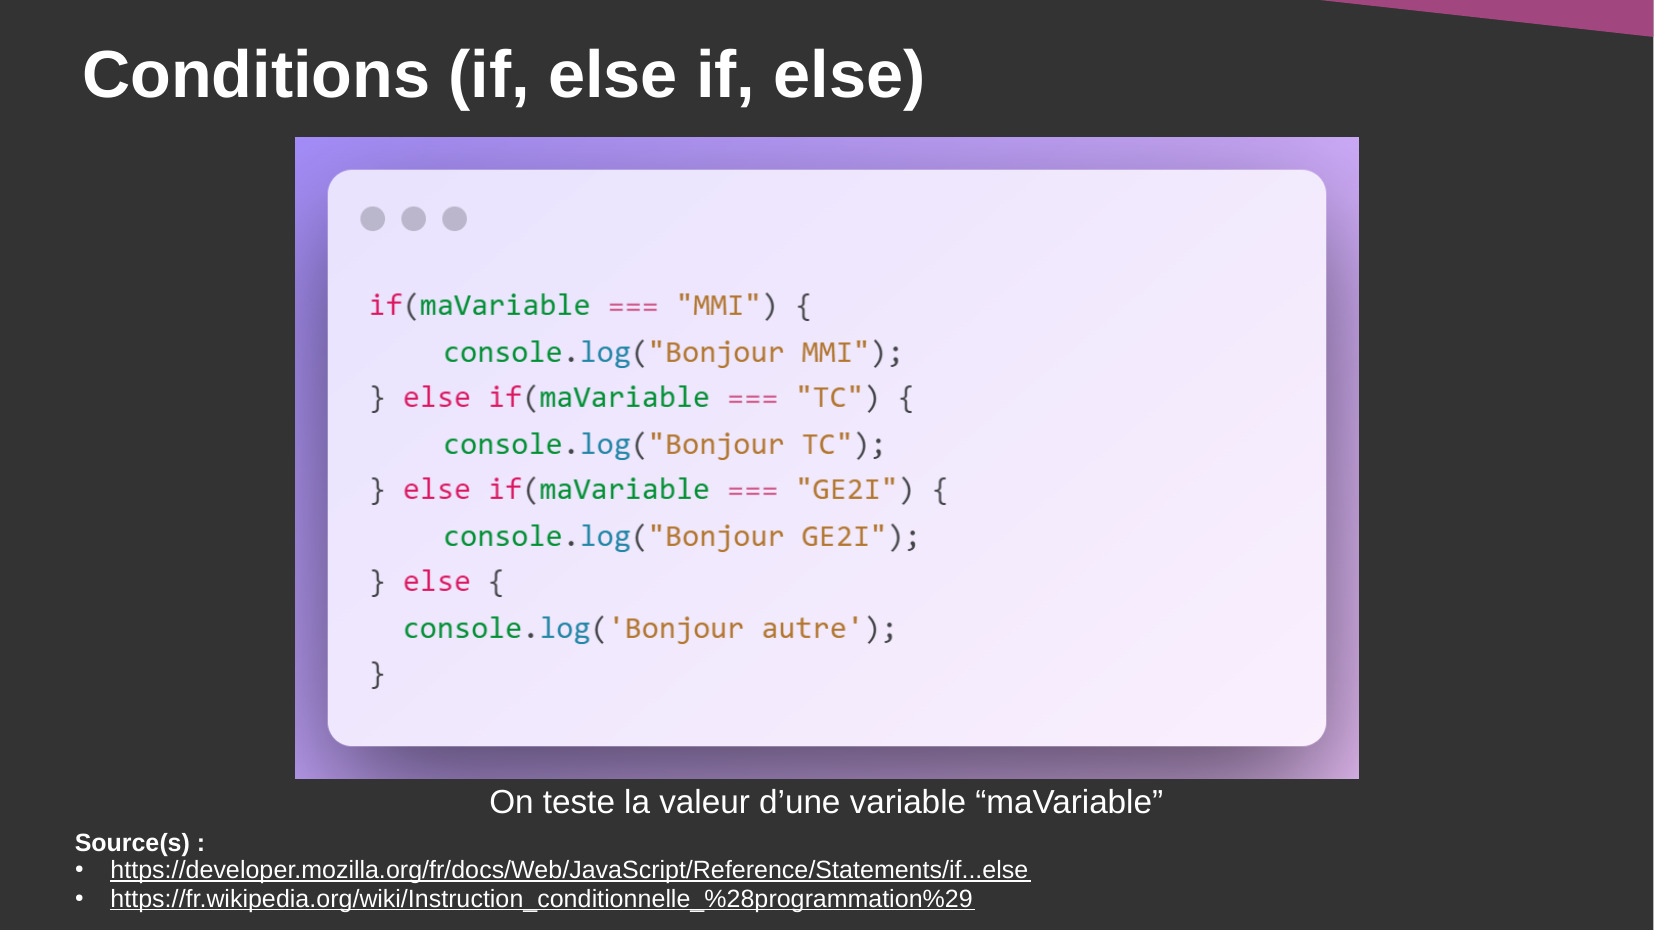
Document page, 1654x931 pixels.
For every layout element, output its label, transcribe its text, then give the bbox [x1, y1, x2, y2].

title Conditions (if, else if, else) [82, 37, 1571, 114]
text_box On teste la valeur d’une variable “maVariable” [200, 775, 1453, 828]
picture [295, 137, 1359, 775]
text_box Source(s) : https://developer.mozilla.org/fr/docs/Web/JavaScript/Reference/Statements/if...else https://fr.wikipedia.org/wiki/Instruction_conditionnelle_%28programmation%29 [60, 820, 1583, 920]
text_box [1319, 0, 1654, 37]
